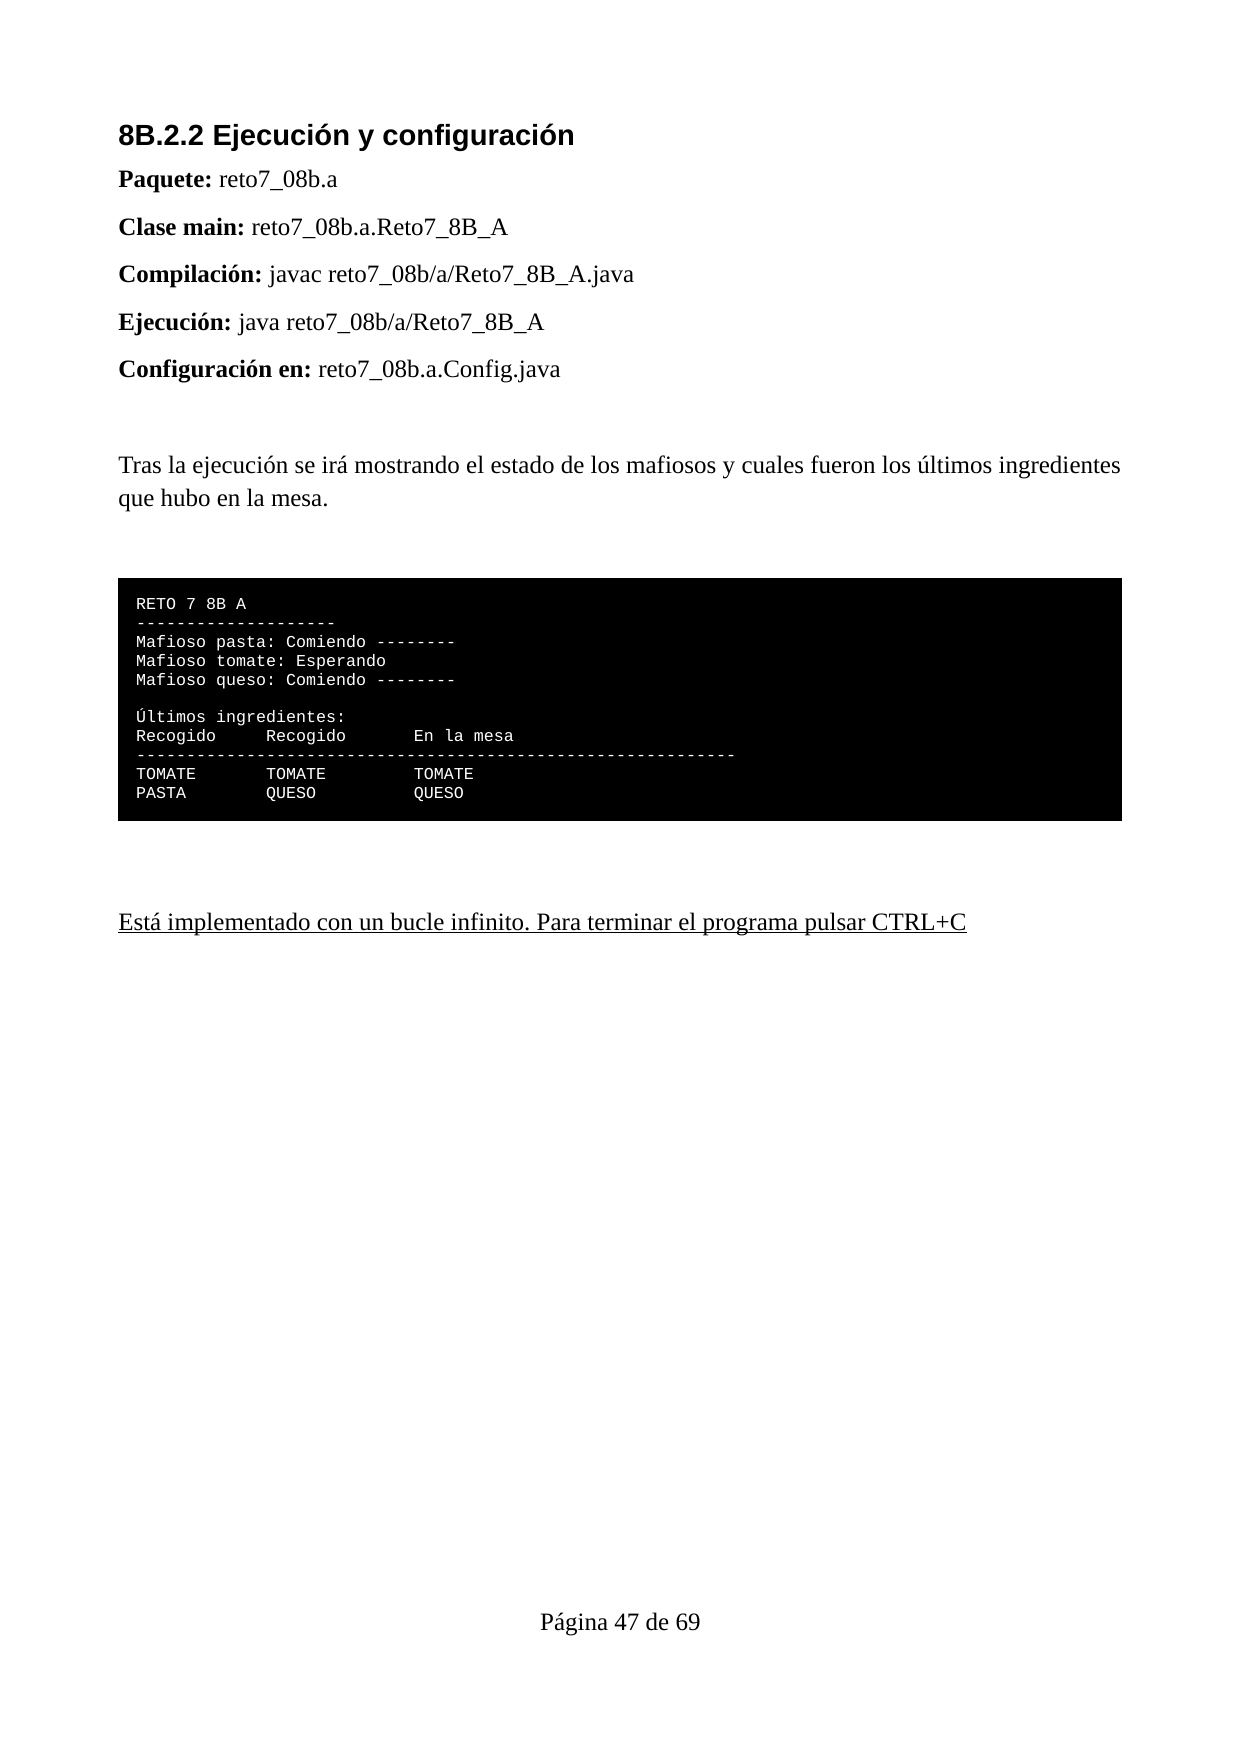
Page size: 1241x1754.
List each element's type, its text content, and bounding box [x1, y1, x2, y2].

text -------------------- [118, 614, 1122, 633]
text ------------------------------------------------------------ [118, 747, 1122, 765]
text Mafioso queso: Comiendo -------- [118, 671, 1122, 690]
text RETO 7 8B A [118, 578, 1122, 614]
text TOMATE TOMATE TOMATE [118, 765, 1122, 784]
text Clase main: reto7_08b.a.Reto7_8B_A [118, 212, 1122, 241]
text Paquete: reto7_08b.a [118, 164, 1122, 193]
text Recogido Recogido En la mesa [118, 728, 1122, 747]
text Tras la ejecución se irá mostrando el estado de los mafiosos y cuales fueron los últimos ingredientes que hubo en la mesa. [118, 450, 1122, 512]
text Mafioso tomate: Esperando [118, 652, 1122, 671]
text Está implementado con un bucle infinito. Para terminar el programa pulsar CTRL+C [118, 907, 1122, 936]
text Configuración en: reto7_08b.a.Config.java [118, 354, 1122, 383]
text Últimos ingredientes: [118, 709, 1122, 728]
text Mafioso pasta: Comiendo -------- [118, 633, 1122, 652]
text Compilación: javac reto7_08b/a/Reto7_8B_A.java [118, 259, 1122, 288]
text Ejecución: java reto7_08b/a/Reto7_8B_A [118, 307, 1122, 336]
text PASTA QUESO QUESO [118, 784, 1122, 821]
subtitle 8B.2.2 Ejecución y configuración [118, 118, 1122, 152]
